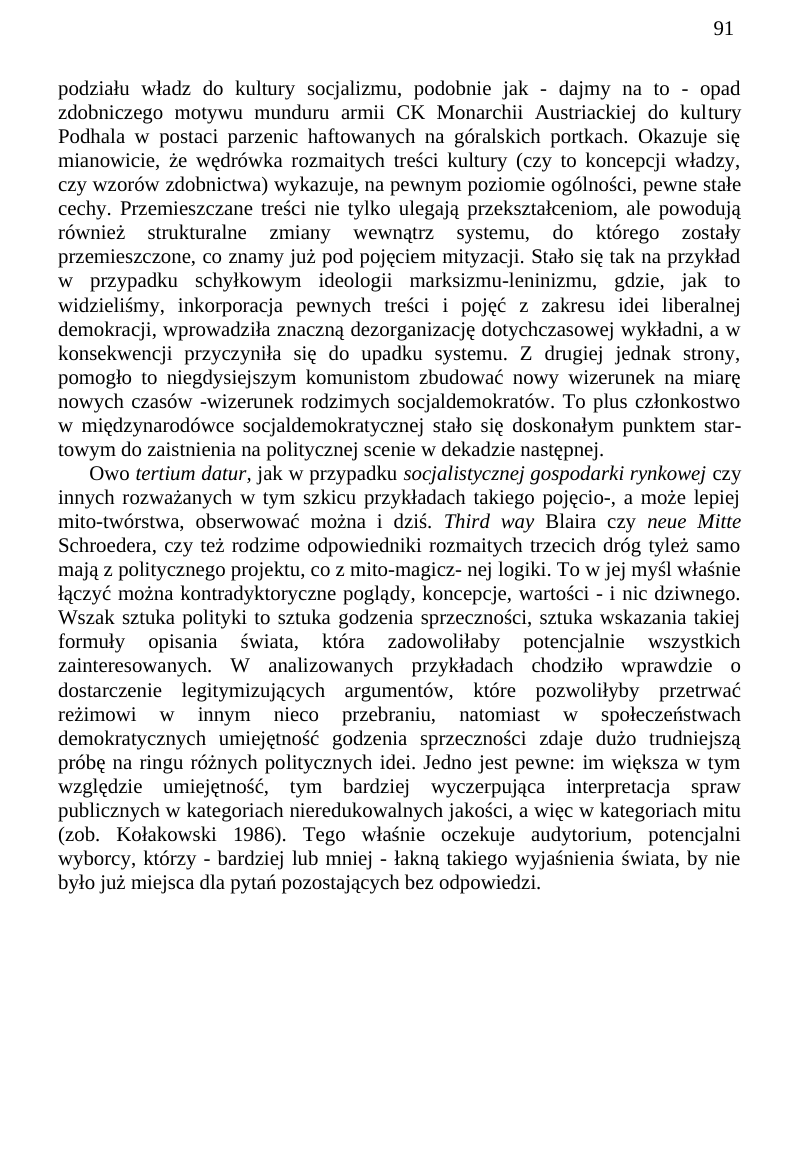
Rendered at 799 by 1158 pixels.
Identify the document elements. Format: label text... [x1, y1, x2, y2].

text podziału władz do kultury socjalizmu, podobnie jak - dajmy na to - opad zdobniczego motywu munduru armii CK Monarchii Austriackiej do kul­tury Podhala w postaci parzenic haftowanych na góralskich portkach. Okazuje się mianowicie, że wędrówka rozmaitych treści kultury (czy to koncepcji władzy, czy wzorów zdobnictwa) wykazuje, na pewnym pozio­mie ogólności, pewne stałe cechy. Przemieszczane treści nie tylko ulegają przekształceniom, ale powodują również strukturalne zmiany wewnątrz systemu, do którego zostały przemieszczone, co znamy już pod pojęciem mityzacji. Stało się tak na przykład w przypadku schyłkowym ideologii marksizmu-leninizmu, gdzie, jak to widzieliśmy, inkorporacja pewnych treści i pojęć z zakresu idei liberalnej demokracji, wprowadziła znaczną dezorganizację dotychczasowej wykładni, a w konsekwencji przyczyniła się do upadku systemu. Z drugiej jednak strony, pomogło to niegdysiej­szym komunistom zbudować nowy wizerunek na miarę nowych czasów -wizerunek rodzimych socjaldemokratów. To plus członkostwo w mię­dzynarodówce socjaldemokratycznej stało się doskonałym punktem star­towym do zaistnienia na politycznej scenie w dekadzie następnej. [58, 76, 741, 461]
text Owo tertium datur, jak w przypadku socjalistycznej gospodarki rynkowej czy innych rozważanych w tym szkicu przykładach takiego pojęcio-, a może lepiej mito-twórstwa, obserwować można i dziś. Third way Blaira czy neue Mitte Schroedera, czy też rodzime odpowiedniki rozmaitych trzecich dróg tyleż samo mają z politycznego projektu, co z mito-magicz- nej logiki. To w jej myśl właśnie łączyć można kontradyktoryczne poglą­dy, koncepcje, wartości - i nic dziwnego. Wszak sztuka polityki to sztuka godzenia sprzeczności, sztuka wskazania takiej formuły opisania świata, która zadowoliłaby potencjalnie wszystkich zainteresowanych. W anali­zowanych przykładach chodziło wprawdzie o dostarczenie legitymizują­cych argumentów, które pozwoliłyby przetrwać reżimowi w innym nieco przebraniu, natomiast w społeczeństwach demokratycznych umiejętność godzenia sprzeczności zdaje dużo trudniejszą próbę na ringu różnych po­litycznych idei. Jedno jest pewne: im większa w tym względzie umiejęt­ność, tym bardziej wyczerpująca interpretacja spraw publicznych w kate­goriach nieredukowalnych jakości, a więc w kategoriach mitu (zob. Koła­kowski 1986). Tego właśnie oczekuje audytorium, potencjalni wyborcy, którzy - bardziej lub mniej - łakną takiego wyjaśnienia świata, by nie by­ło już miejsca dla pytań pozostających bez odpowiedzi. [58, 461, 741, 894]
text 91 [713, 15, 737, 39]
